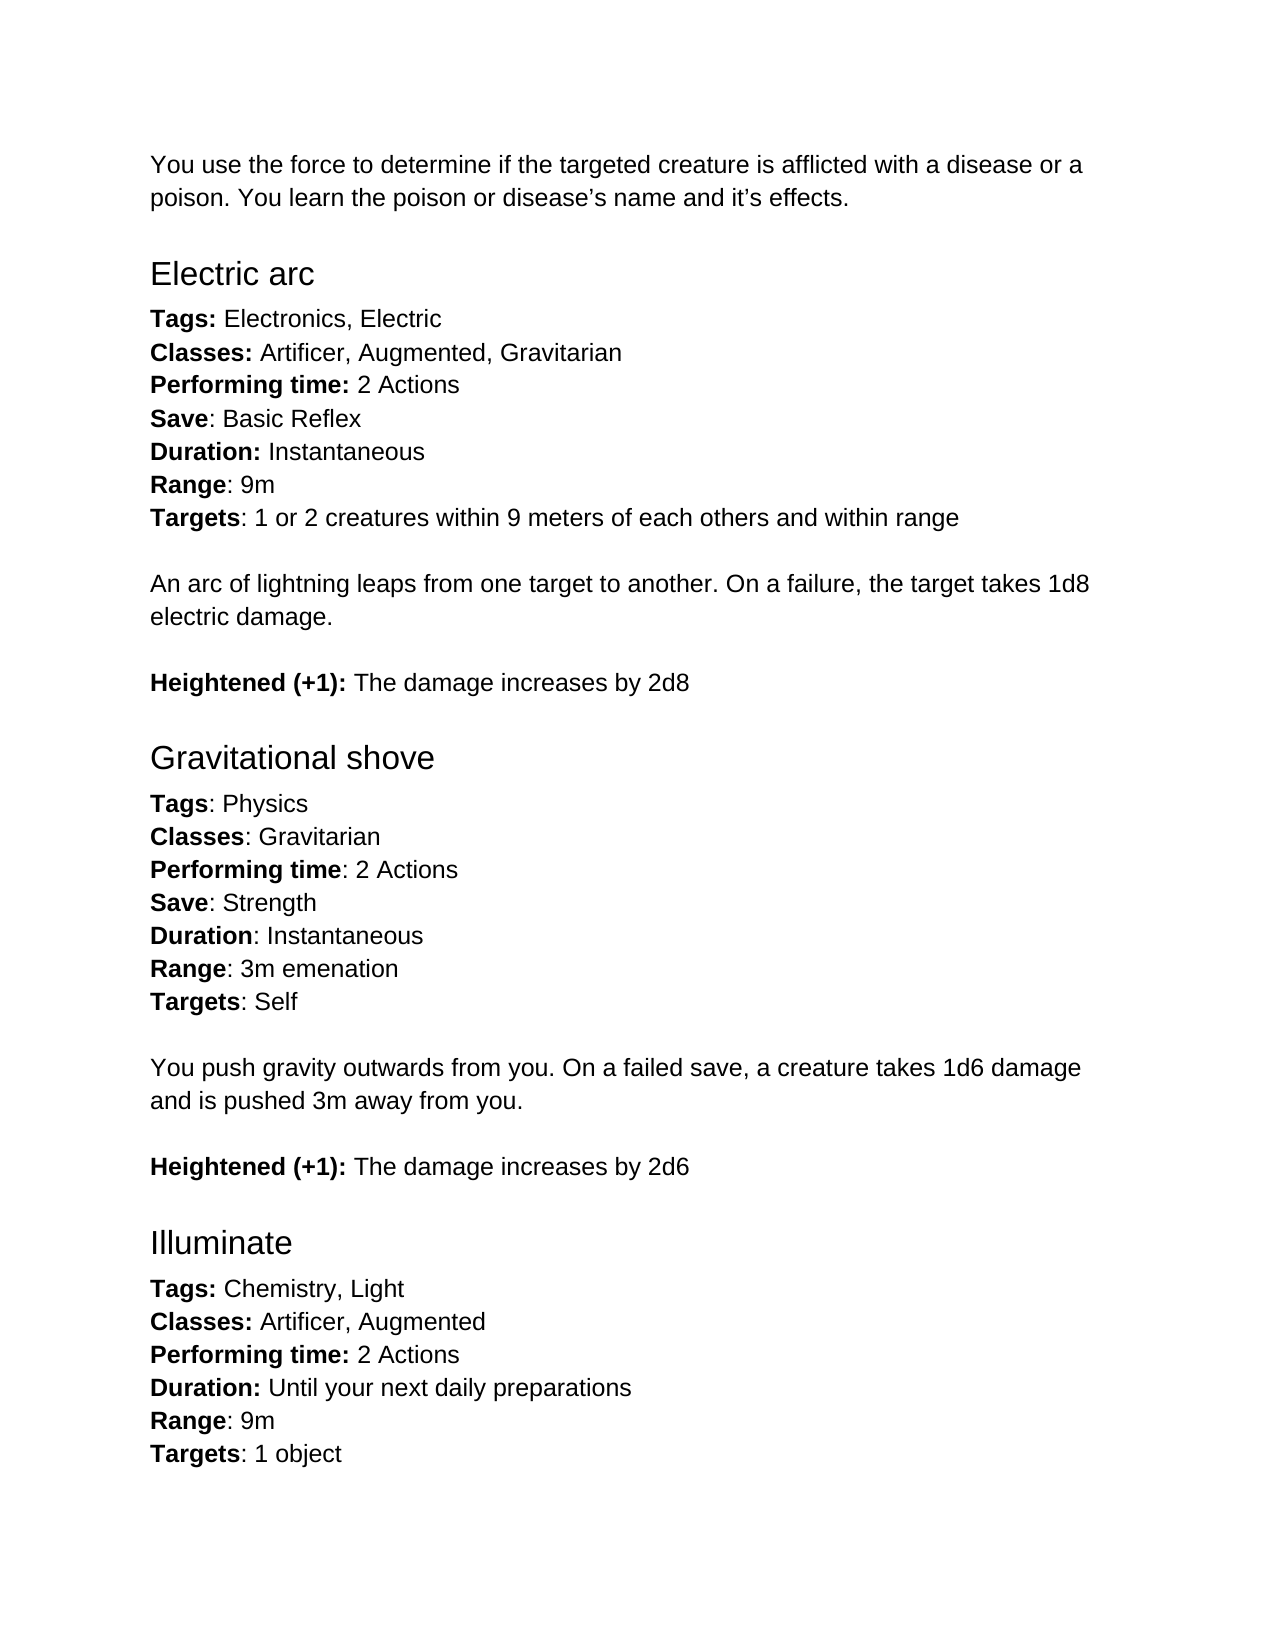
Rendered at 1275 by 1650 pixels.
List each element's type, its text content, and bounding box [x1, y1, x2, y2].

text You use the force to determine if the targeted creature is afflicted with a disease or a poison. You learn the poison or disease’s name and it’s effects. [150, 150, 1125, 212]
text Range: 9m [150, 1406, 1125, 1435]
text Targets: 1 object [150, 1439, 1125, 1468]
subtitle Illuminate [150, 1223, 1125, 1261]
text Range: 3m emenation [150, 954, 1125, 983]
text Classes: Artificer, Augmented [150, 1307, 1125, 1336]
text Tags: Electronics, Electric [150, 304, 1125, 333]
text An arc of lightning leaps from one target to another. On a failure, the target takes 1d8 electric damage. [150, 569, 1125, 630]
text Targets: Self [150, 987, 1125, 1016]
text Range: 9m [150, 469, 1125, 498]
text Tags: Chemistry, Light [150, 1274, 1125, 1303]
text Heightened (+1): The damage increases by 2d8 [150, 668, 1125, 696]
text Save: Strength [150, 888, 1125, 917]
text You push gravity outwards from you. On a failed save, a creature takes 1d6 damage and is pushed 3m away from you. [150, 1053, 1125, 1115]
text Performing time: 2 Actions [150, 371, 1125, 399]
text Targets: 1 or 2 creatures within 9 meters of each others and within range [150, 503, 1125, 531]
text Duration: Until your next daily preparations [150, 1373, 1125, 1402]
subtitle Electric arc [150, 253, 1125, 292]
text Heightened (+1): The damage increases by 2d6 [150, 1152, 1125, 1181]
text Classes: Gravitarian [150, 822, 1125, 851]
text Save: Basic Reflex [150, 403, 1125, 432]
text Performing time: 2 Actions [150, 1340, 1125, 1369]
text Performing time: 2 Actions [150, 855, 1125, 884]
text Tags: Physics [150, 789, 1125, 818]
subtitle Gravitational shove [150, 738, 1125, 777]
text Duration: Instantaneous [150, 921, 1125, 950]
text Classes: Artificer, Augmented, Gravitarian [150, 337, 1125, 366]
text Duration: Instantaneous [150, 437, 1125, 465]
